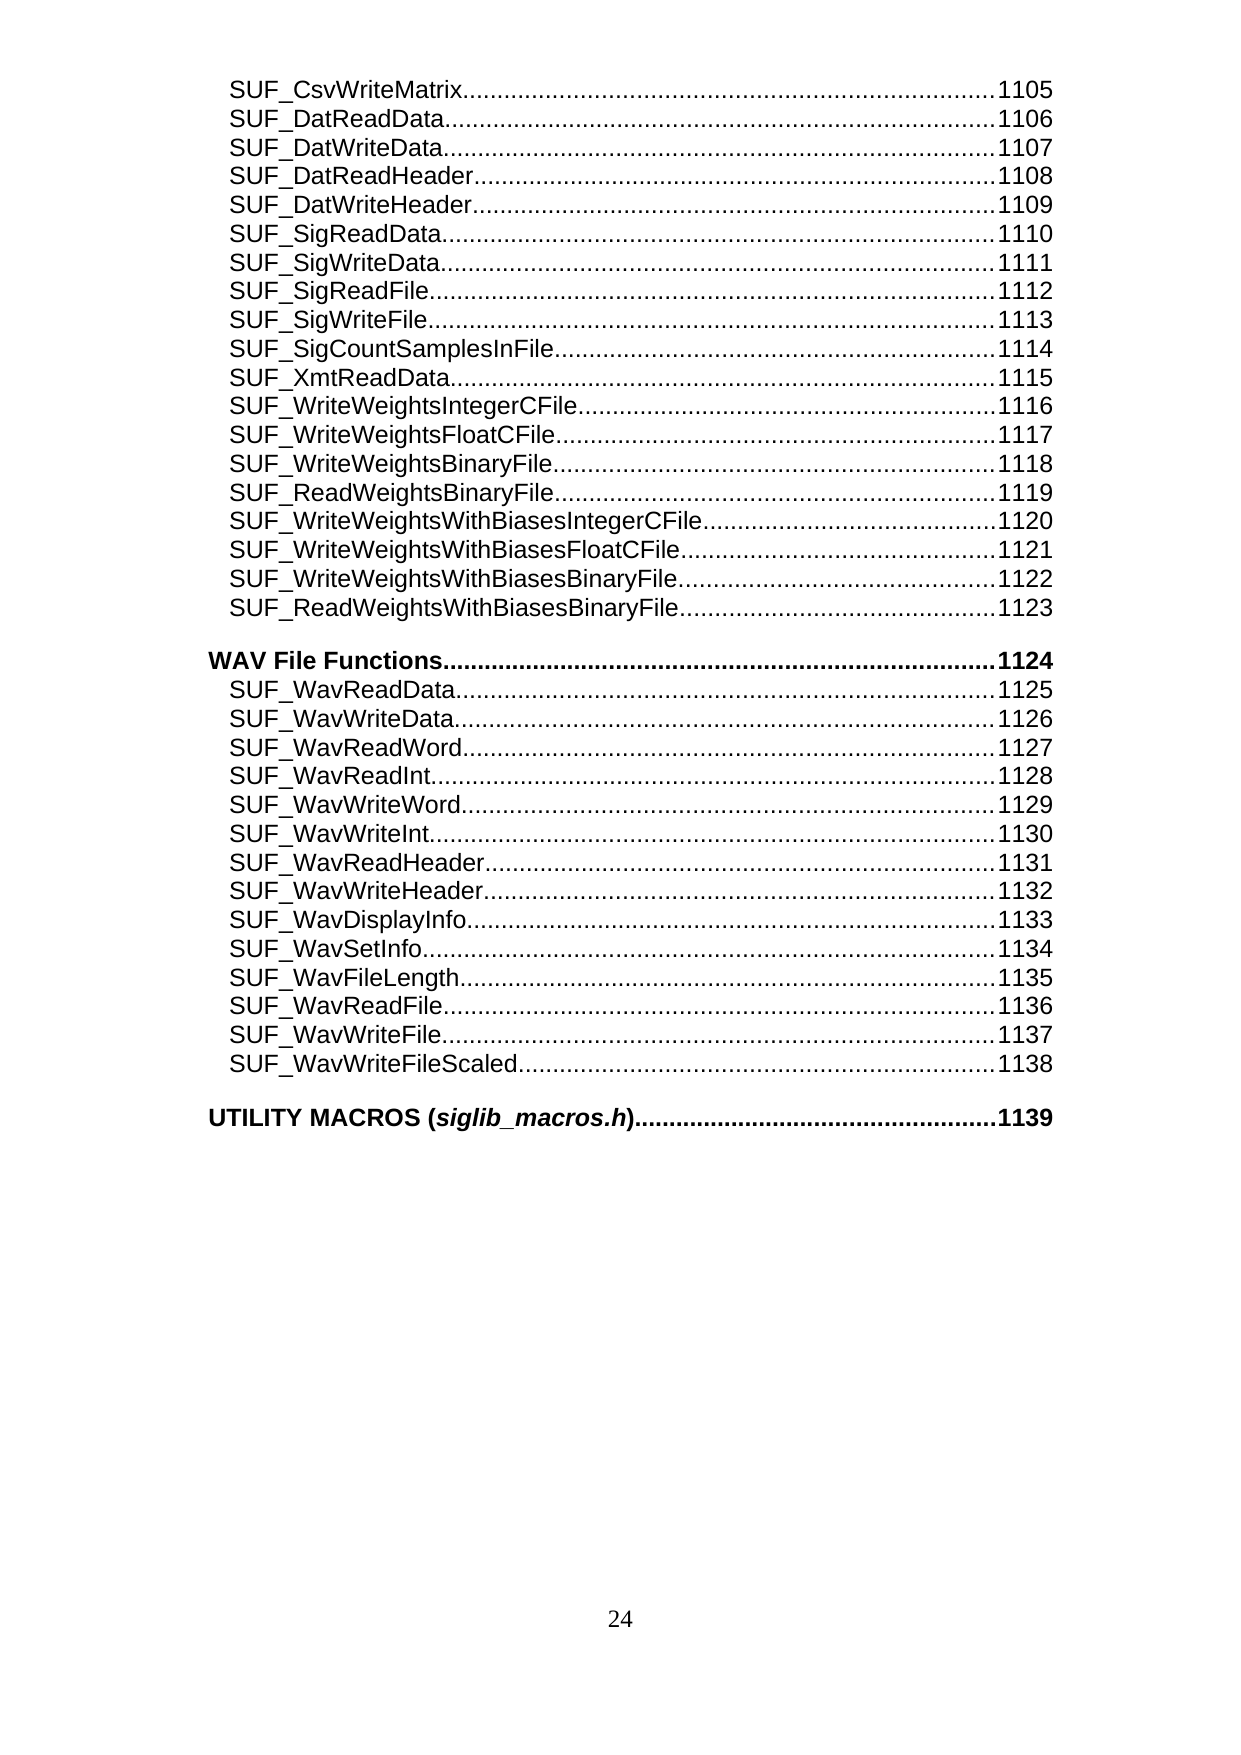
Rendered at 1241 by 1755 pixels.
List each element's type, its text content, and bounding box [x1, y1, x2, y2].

text SUF_SigWriteData 1111 [229, 247, 1053, 276]
text SUF_WavReadInt 1128 [229, 761, 1053, 790]
text SUF_WavWriteInt 1130 [229, 819, 1053, 847]
text SUF_XmtReadData 1115 [229, 362, 1053, 391]
text SUF_CsvWriteMatrix 1105 [229, 75, 1053, 104]
text SUF_WriteWeightsBinaryFile 1118 [229, 449, 1053, 477]
text SUF_WavReadHeader 1131 [229, 847, 1053, 876]
text SUF_WavWriteHeader 1132 [229, 876, 1053, 905]
text WAV File Functions 1124 [208, 646, 1053, 675]
text SUF_ReadWeightsWithBiasesBinaryFile 1123 [229, 592, 1053, 621]
text SUF_SigWriteFile 1113 [229, 305, 1053, 334]
text SUF_WavWriteData 1126 [229, 704, 1053, 732]
text SUF_SigReadFile 1112 [229, 276, 1053, 305]
text SUF_WriteWeightsWithBiasesFloatCFile 1121 [229, 535, 1053, 564]
text SUF_DatWriteHeader 1109 [229, 190, 1053, 219]
text SUF_WavWriteWord 1129 [229, 790, 1053, 819]
text SUF_SigCountSamplesInFile 1114 [229, 334, 1053, 362]
text SUF_ReadWeightsBinaryFile 1119 [229, 477, 1053, 506]
text SUF_WavWriteFile 1137 [229, 1020, 1053, 1049]
text SUF_DatWriteData 1107 [229, 132, 1053, 161]
text UTILITY MACROS (siglib_macros.h) 1139 [208, 1102, 1053, 1131]
text SUF_WriteWeightsFloatCFile 1117 [229, 420, 1053, 449]
text SUF_WavSetInfo 1134 [229, 934, 1053, 962]
text SUF_DatReadData 1106 [229, 104, 1053, 132]
text SUF_WavFileLength 1135 [229, 962, 1053, 991]
text SUF_WriteWeightsWithBiasesIntegerCFile 1120 [229, 506, 1053, 535]
text SUF_WavDisplayInfo 1133 [229, 905, 1053, 934]
text SUF_WriteWeightsIntegerCFile 1116 [229, 391, 1053, 420]
text SUF_WavReadData 1125 [229, 675, 1053, 704]
text SUF_WavWriteFileScaled 1138 [229, 1049, 1053, 1077]
text SUF_SigReadData 1110 [229, 219, 1053, 247]
text SUF_WriteWeightsWithBiasesBinaryFile 1122 [229, 564, 1053, 592]
text SUF_WavReadWord 1127 [229, 732, 1053, 761]
text SUF_DatReadHeader 1108 [229, 161, 1053, 190]
text SUF_WavReadFile 1136 [229, 991, 1053, 1020]
